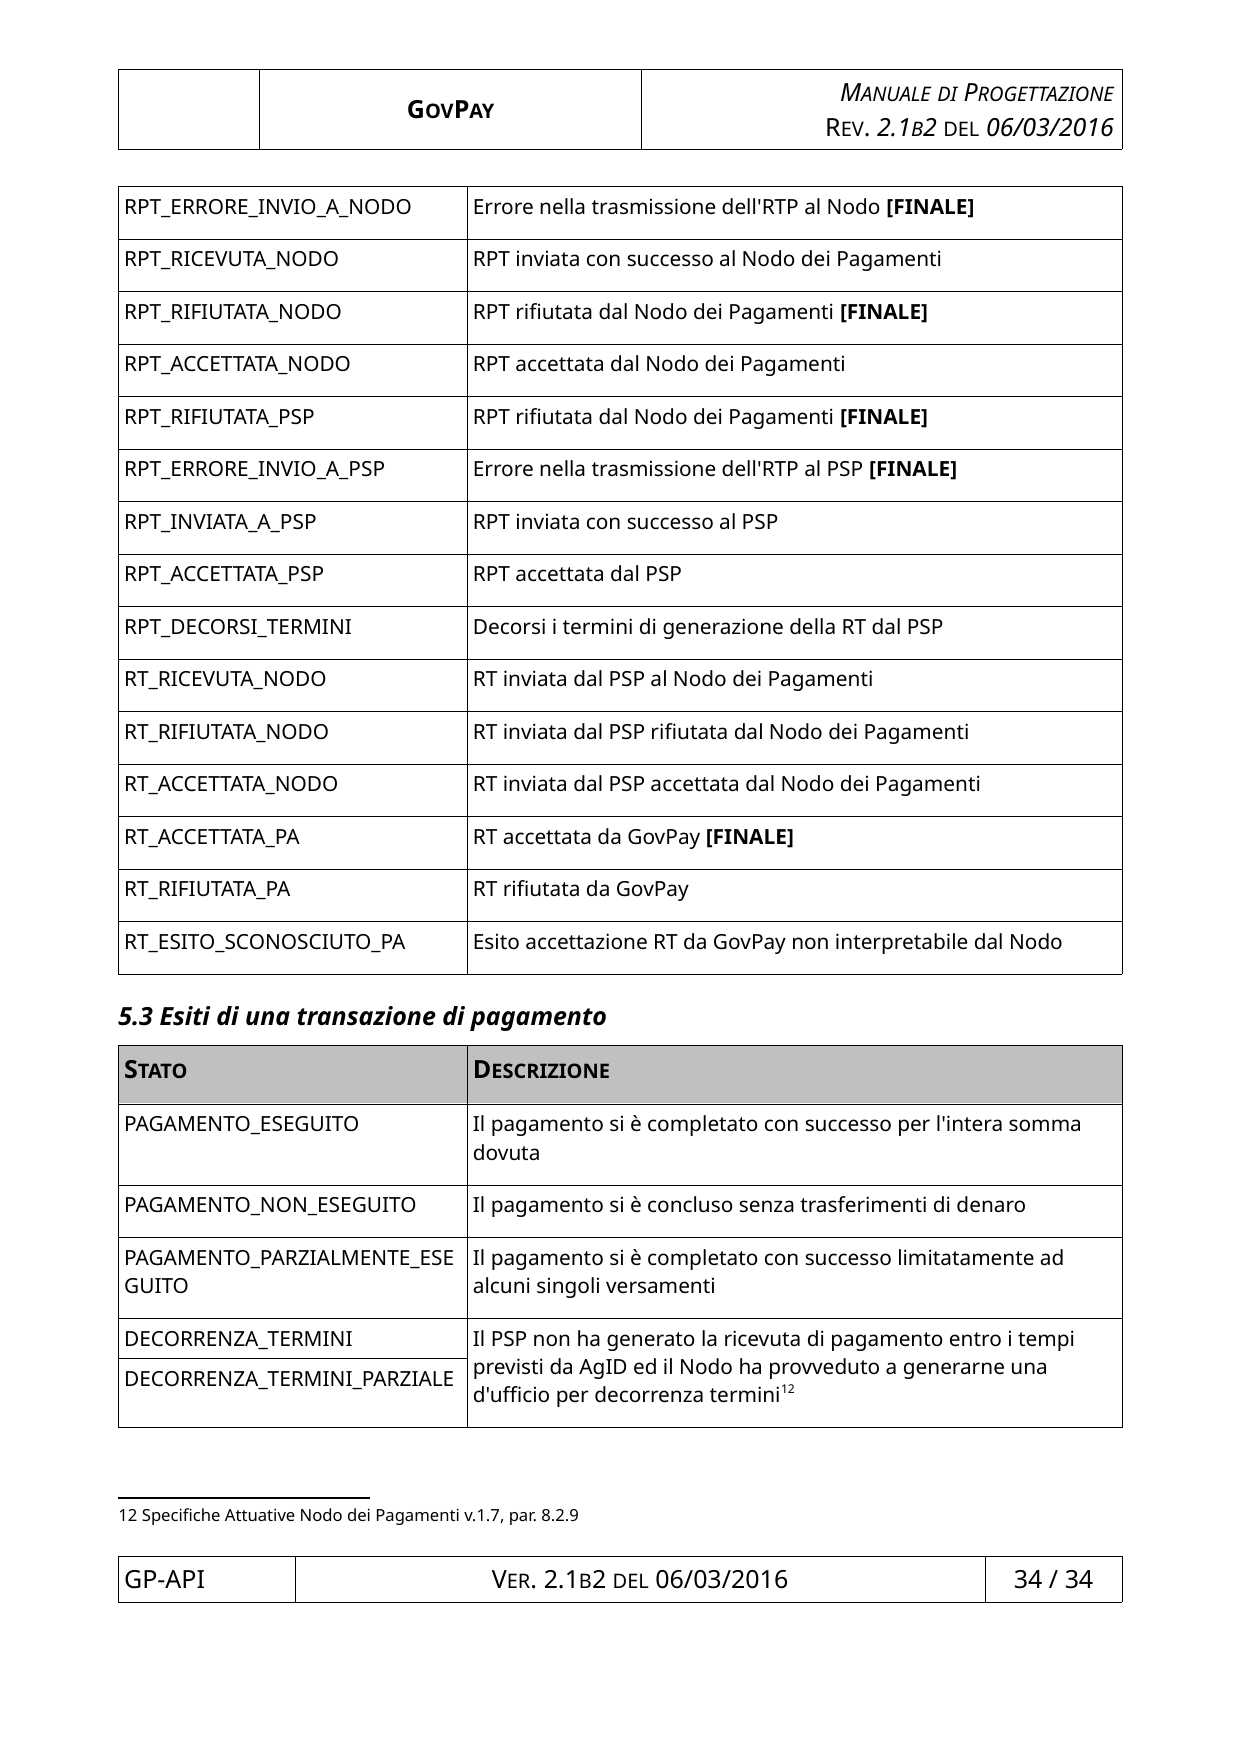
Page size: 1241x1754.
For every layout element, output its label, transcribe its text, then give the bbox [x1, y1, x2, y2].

table_cell RPT rifiutata dal Nodo dei Pagamenti [FINALE] [468, 397, 1122, 449]
table_cell Il pagamento si è completato con successo limitatamente ad alcuni singoli versamenti [468, 1238, 1122, 1318]
table_cell Il pagamento si è completato con successo per l'intera somma dovuta [468, 1105, 1122, 1184]
table_cell RPT_ACCETTATA_PSP [119, 555, 467, 606]
table_cell RPT_RICEVUTA_NODO [119, 240, 467, 291]
table_cell RPT_ERRORE_INVIO_A_NODO [119, 187, 467, 239]
table_cell RT accettata da GovPay [FINALE] [468, 817, 1122, 869]
table_cell RT rifiutata da GovPay [468, 870, 1122, 921]
table_cell DECORRENZA_TERMINI_PARZIALE [119, 1359, 467, 1427]
table_cell RPT_INVIATA_A_PSP [119, 502, 467, 554]
table_cell Il pagamento si è concluso senza trasferimenti di denaro [468, 1186, 1122, 1237]
table_cell RT_ACCETTATA_NODO [119, 765, 467, 816]
table_cell RPT_DECORSI_TERMINI [119, 607, 467, 659]
table_cell Errore nella trasmissione dell'RTP al Nodo [FINALE] [468, 187, 1122, 239]
table_cell RPT accettata dal Nodo dei Pagamenti [468, 345, 1122, 396]
table_header Descrizione [468, 1046, 1122, 1103]
table_header Stato [119, 1046, 467, 1103]
table_cell PAGAMENTO_NON_ESEGUITO [119, 1186, 467, 1237]
table_cell RT_ESITO_SCONOSCIUTO_PA [119, 922, 467, 974]
table_cell RPT inviata con successo al PSP [468, 502, 1122, 554]
table_cell RPT_RIFIUTATA_NODO [119, 292, 467, 344]
table_cell RT inviata dal PSP rifiutata dal Nodo dei Pagamenti [468, 712, 1122, 764]
table_cell RT_RIFIUTATA_PA [119, 870, 467, 921]
table_cell RT_RIFIUTATA_NODO [119, 712, 467, 764]
table_cell RT_ACCETTATA_PA [119, 817, 467, 869]
table_cell RT_RICEVUTA_NODO [119, 660, 467, 711]
table_cell Decorsi i termini di generazione della RT dal PSP [468, 607, 1122, 659]
table_cell RPT inviata con successo al Nodo dei Pagamenti [468, 240, 1122, 291]
table_cell RPT_ERRORE_INVIO_A_PSP [119, 450, 467, 501]
table_cell RPT accettata dal PSP [468, 555, 1122, 606]
table_cell RPT_ACCETTATA_NODO [119, 345, 467, 396]
table_cell PAGAMENTO_ESEGUITO [119, 1105, 467, 1184]
table_cell Il PSP non ha generato la ricevuta di pagamento entro i tempi previsti da AgID ed il Nodo ha provveduto a generarne una d'ufficio per decorrenza termini [468, 1319, 1122, 1427]
table_cell RT inviata dal PSP accettata dal Nodo dei Pagamenti [468, 765, 1122, 816]
table_cell RT inviata dal PSP al Nodo dei Pagamenti [468, 660, 1122, 711]
subtitle Esiti di una transazione di pagamento [118, 999, 1122, 1033]
table_cell Esito accettazione RT da GovPay non interpretabile dal Nodo [468, 922, 1122, 974]
table_cell Errore nella trasmissione dell'RTP al PSP [FINALE] [468, 450, 1122, 501]
table_cell DECORRENZA_TERMINI [119, 1319, 467, 1358]
table_cell RPT_RIFIUTATA_PSP [119, 397, 467, 449]
table_cell RPT rifiutata dal Nodo dei Pagamenti [FINALE] [468, 292, 1122, 344]
table_cell PAGAMENTO_PARZIALMENTE_ESEGUITO [119, 1238, 467, 1318]
